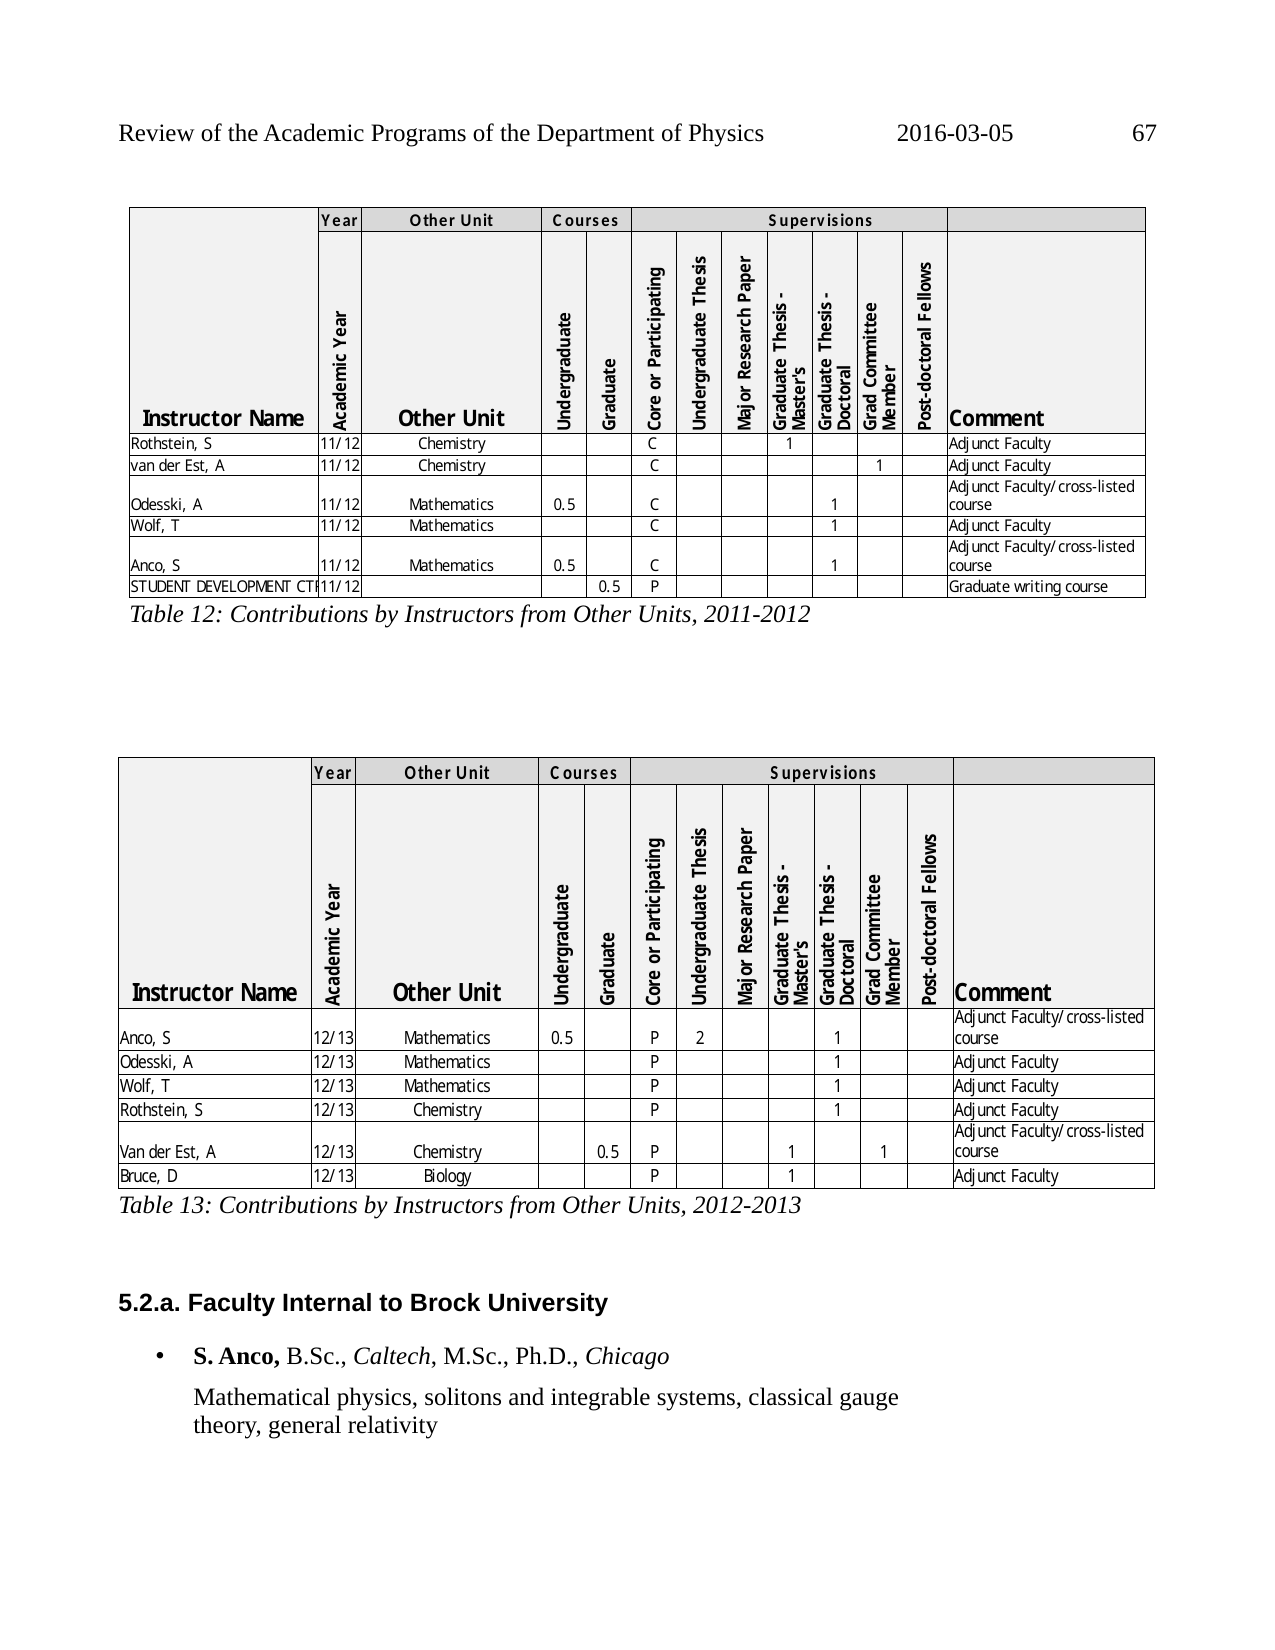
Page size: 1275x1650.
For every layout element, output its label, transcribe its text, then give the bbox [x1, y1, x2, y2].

list Mathematical physics, solitons and integrable systems, classical gauge theory, general relativity [156, 1382, 1157, 1439]
text Table 13: Contributions by Instructors from Other Units, 2012-2013 [118, 770, 1157, 1218]
text Table 12: Contributions by Instructors from Other Units, 2011-2012 [129, 211, 1147, 628]
subtitle Faculty Internal to Brock University [118, 1288, 1157, 1317]
list S. Anco, B.Sc., Caltech, M.Sc., Ph.D., Chicago [156, 1341, 1157, 1370]
